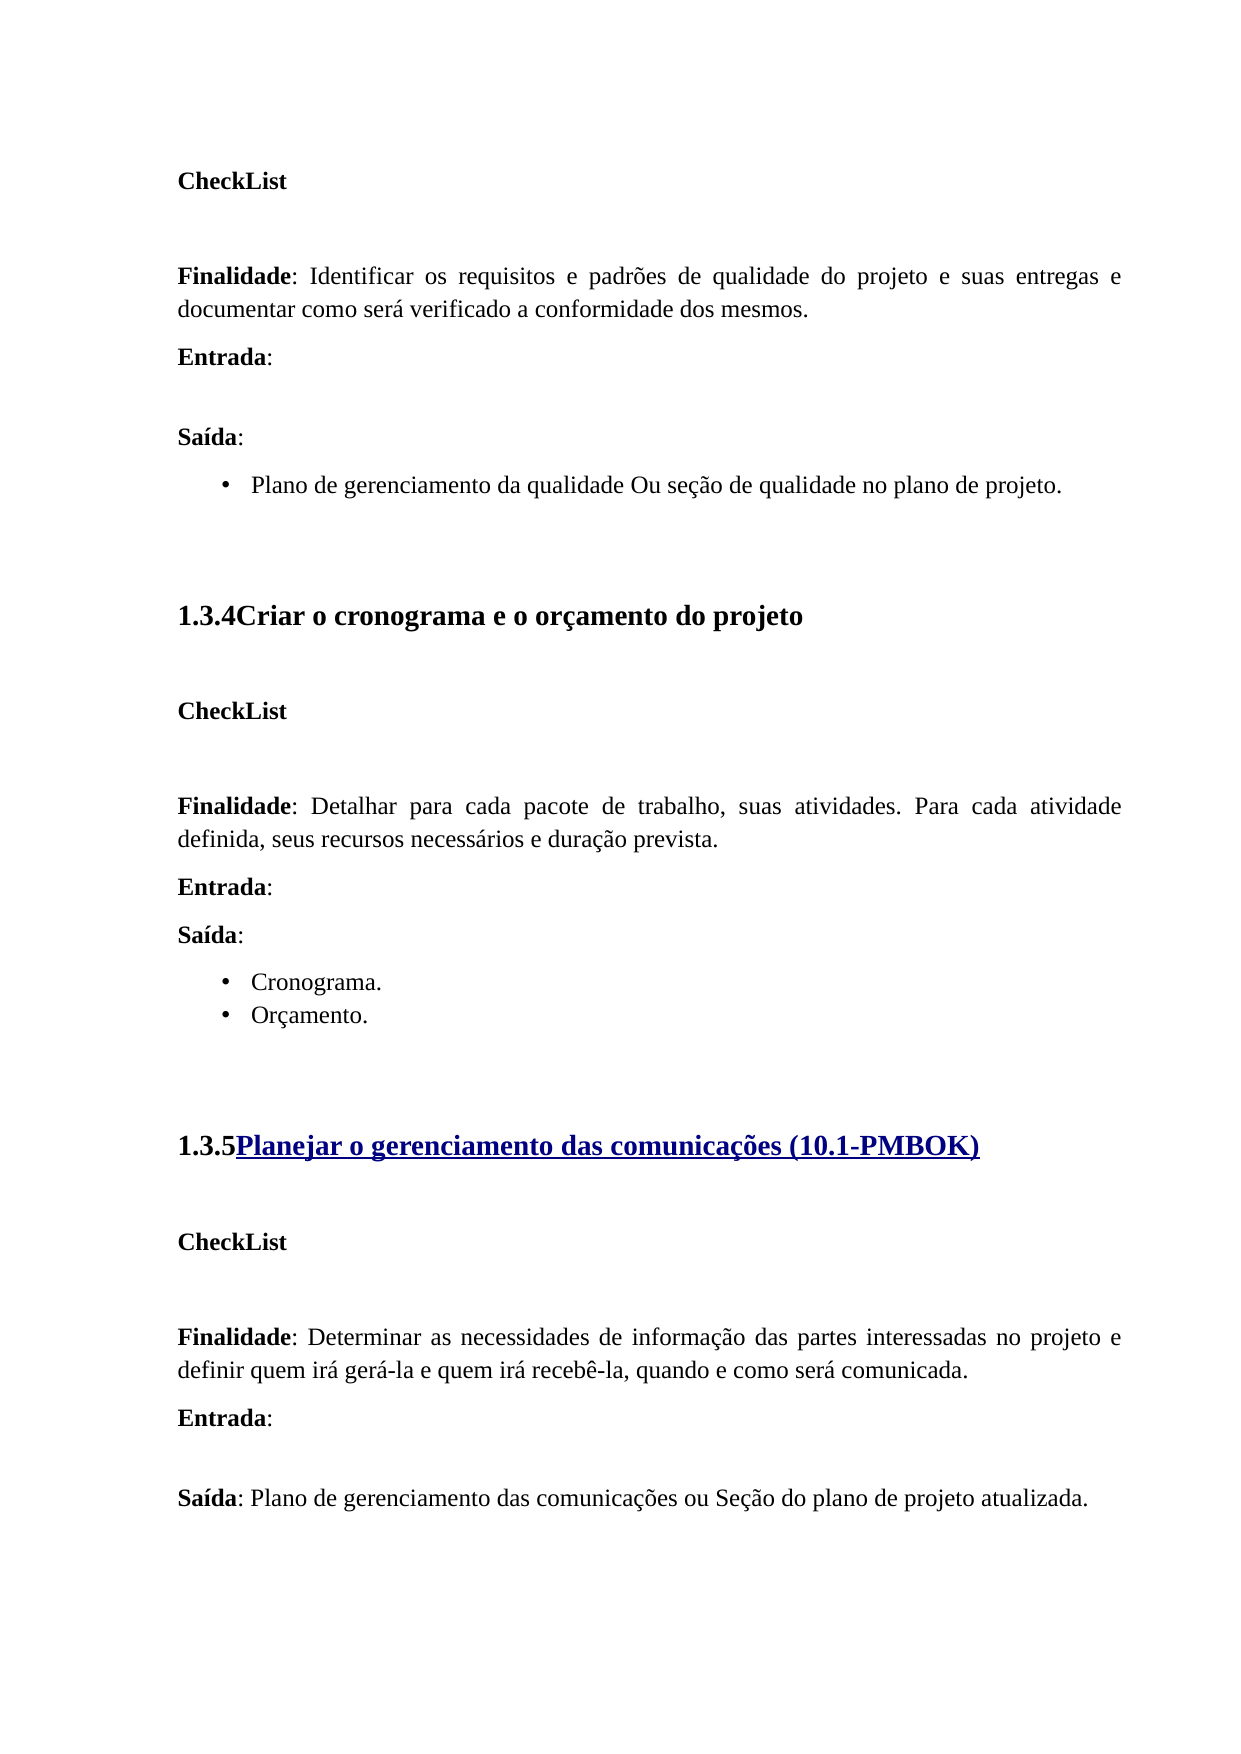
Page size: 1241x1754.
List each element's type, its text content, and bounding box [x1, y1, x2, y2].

text Entrada: [177, 1403, 1122, 1431]
text Saída: [177, 422, 1122, 451]
text Finalidade: Identificar os requisitos e padrões de qualidade do projeto e suas entregas e documentar como será verificado a conformidade dos mesmos. [177, 261, 1122, 323]
text CheckList [177, 1227, 1122, 1256]
text Saída: [177, 920, 1122, 948]
list Plano de gerenciamento da qualidade Ou seção de qualidade no plano de projeto. [221, 470, 1122, 498]
text Entrada: [177, 342, 1122, 370]
subtitle 1.3.5Planejar o gerenciamento das comunicações (10.1-PMBOK) [177, 1128, 1122, 1162]
list Cronograma. [221, 967, 1122, 996]
text Finalidade: Determinar as necessidades de informação das partes interessadas no projeto e definir quem irá gerá-la e quem irá recebê-la, quando e como será comunicada. [177, 1322, 1122, 1384]
text Entrada: [177, 872, 1122, 901]
list Orçamento. [221, 1000, 1122, 1029]
text CheckList [177, 696, 1122, 725]
subtitle 1.3.4Criar o cronograma e o orçamento do projeto [177, 598, 1122, 631]
text Finalidade: Detalhar para cada pacote de trabalho, suas atividades. Para cada atividade definida, seus recursos necessários e duração prevista. [177, 791, 1122, 853]
text CheckList [177, 166, 1122, 194]
text Saída: Plano de gerenciamento das comunicações ou Seção do plano de projeto atualizada. [177, 1483, 1122, 1512]
